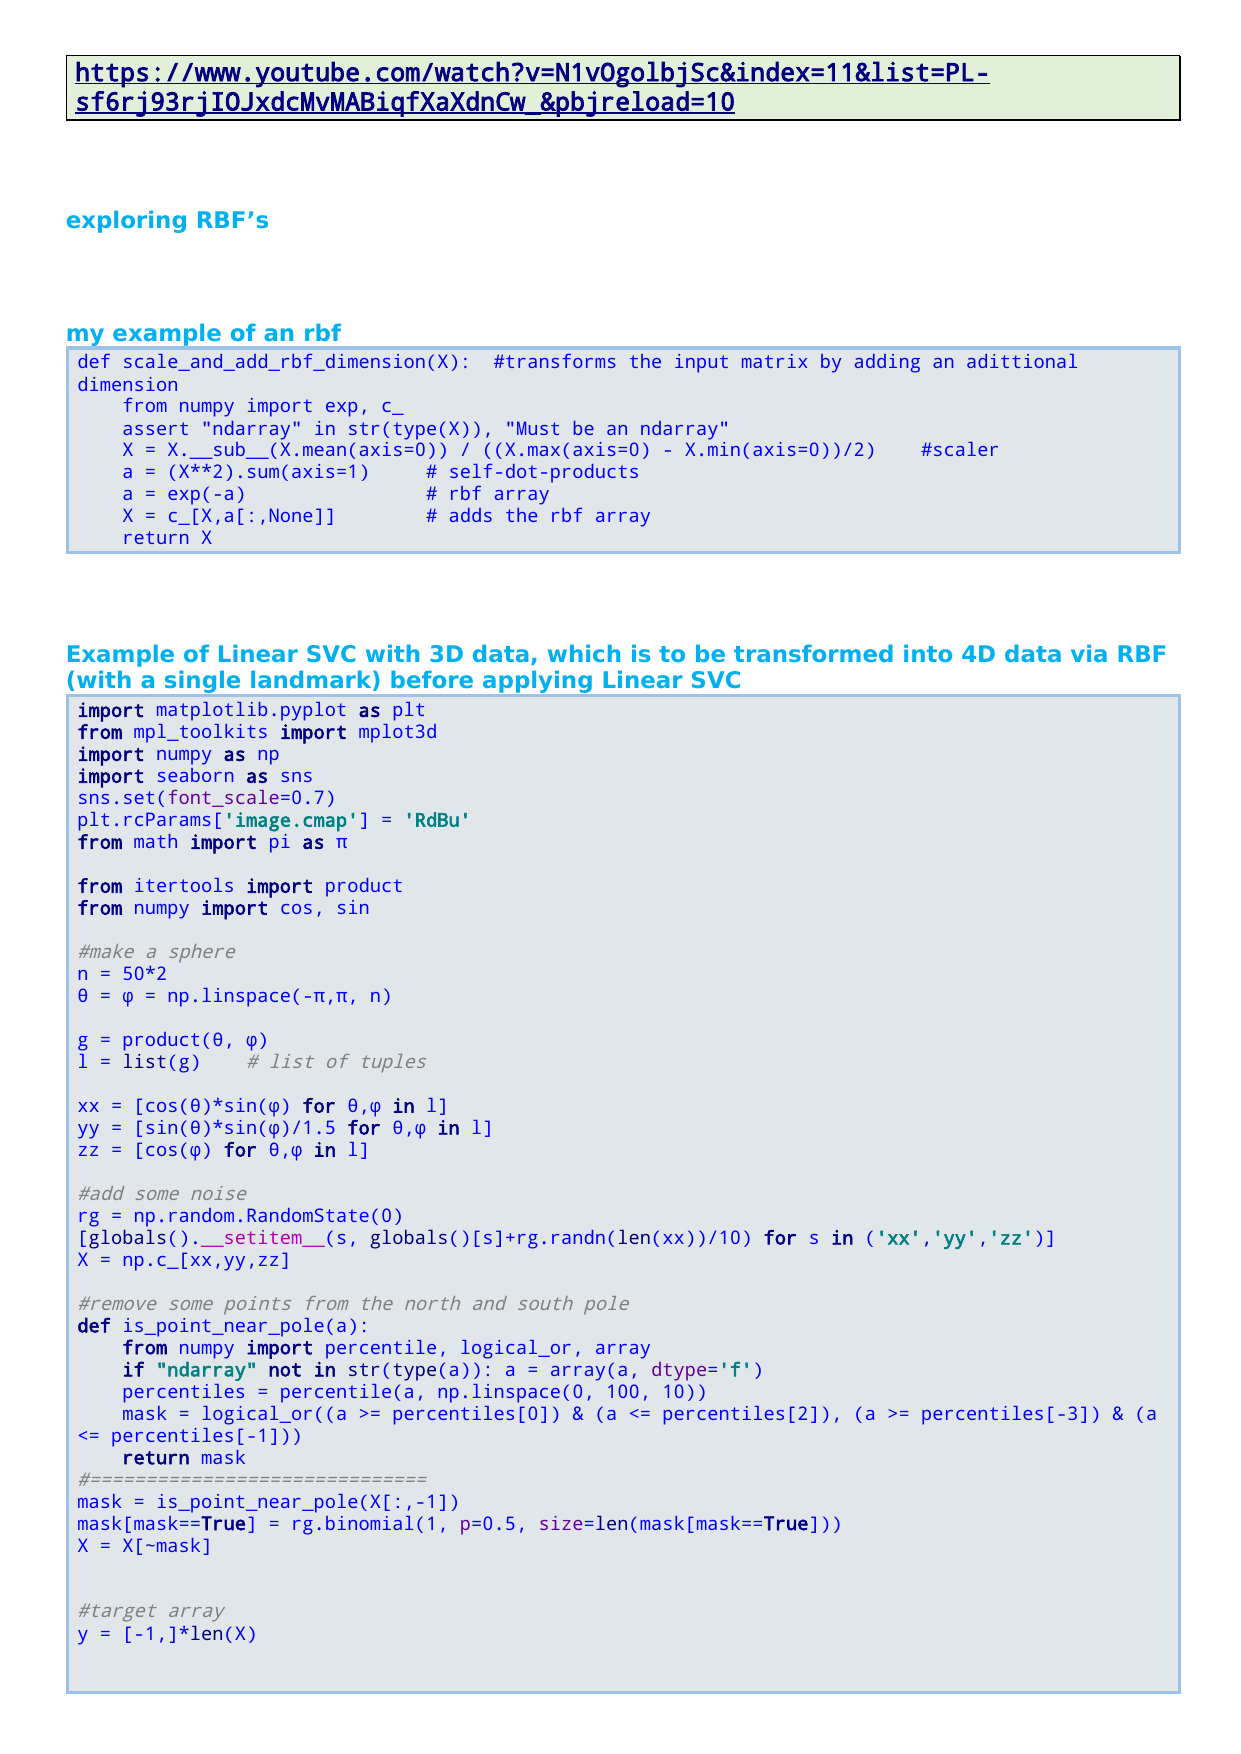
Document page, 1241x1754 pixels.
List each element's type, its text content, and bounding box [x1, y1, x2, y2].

title Example of Linear SVC with 3D data, which is to be transformed into 4D data via RBF (with a single landmark) before applying Linear SVC [66, 641, 1181, 694]
text a = (X**2).sum(axis=1) # self-dot-products [69, 456, 1178, 478]
text https://www.youtube.com/watch?v=N1vOgolbjSc&index=11&list=PL-sf6rj93rjIOJxdcMvMABiqfXaXdnCw_&pbjreload=10 [67, 56, 1179, 119]
title my example of an rbf [66, 320, 1181, 346]
text X = c_[X,a[:,None]] # adds the rbf array [69, 500, 1178, 522]
title exploring RBF’s [66, 207, 1181, 233]
text X = X.__sub__(X.mean(axis=0)) / ((X.max(axis=0) - X.min(axis=0))/2) #scaler [69, 434, 1178, 456]
text a = exp(-a) # rbf array [69, 478, 1178, 500]
text import matplotlib.pyplot as plt from mpl_toolkits import mplot3d import numpy as np import seaborn as sns sns.set(font_scale=0.7) plt.rcParams['image.cmap'] = 'RdBu' from math import pi as π from itertools import product from numpy import cos, sin #make a sphere n = 50*2 θ = φ = np.linspace(-π,π, n) g = product(θ, φ) l = list(g) # list of tuples xx = [cos(θ)*sin(φ) for θ,φ in l] yy = [sin(θ)*sin(φ)/1.5 for θ,φ in l] zz = [cos(φ) for θ,φ in l] #add some noise rg = np.random.RandomState(0) [globals().__setitem__(s, globals()[s]+rg.randn(len(xx))/10) for s in ('xx','yy','zz')] X = np.c_[xx,yy,zz] #remove some points from the north and south pole def is_point_near_pole(a): from numpy import percentile, logical_or, array if "ndarray" not in str(type(a)): a = array(a, dtype='f') percentiles = percentile(a, np.linspace(0, 100, 10)) mask = logical_or((a >= percentiles[0]) & (a <= percentiles[2]), (a >= percentiles[-3]) & (a <= percentiles[-1])) return mask #============================== mask = is_point_near_pole(X[:,-1]) mask[mask==True] = rg.binomial(1, p=0.5, size=len(mask[mask==True])) X = X[~mask] #target array y = [-1,]*len(X) [69, 697, 1178, 1691]
text assert "ndarray" in str(type(X)), "Must be an ndarray" [69, 412, 1178, 434]
text from numpy import exp, c_ [69, 390, 1178, 412]
text def scale_and_add_rbf_dimension(X): #transforms the input matrix by adding an adittional dimension [69, 350, 1178, 390]
text return X [69, 522, 1178, 551]
